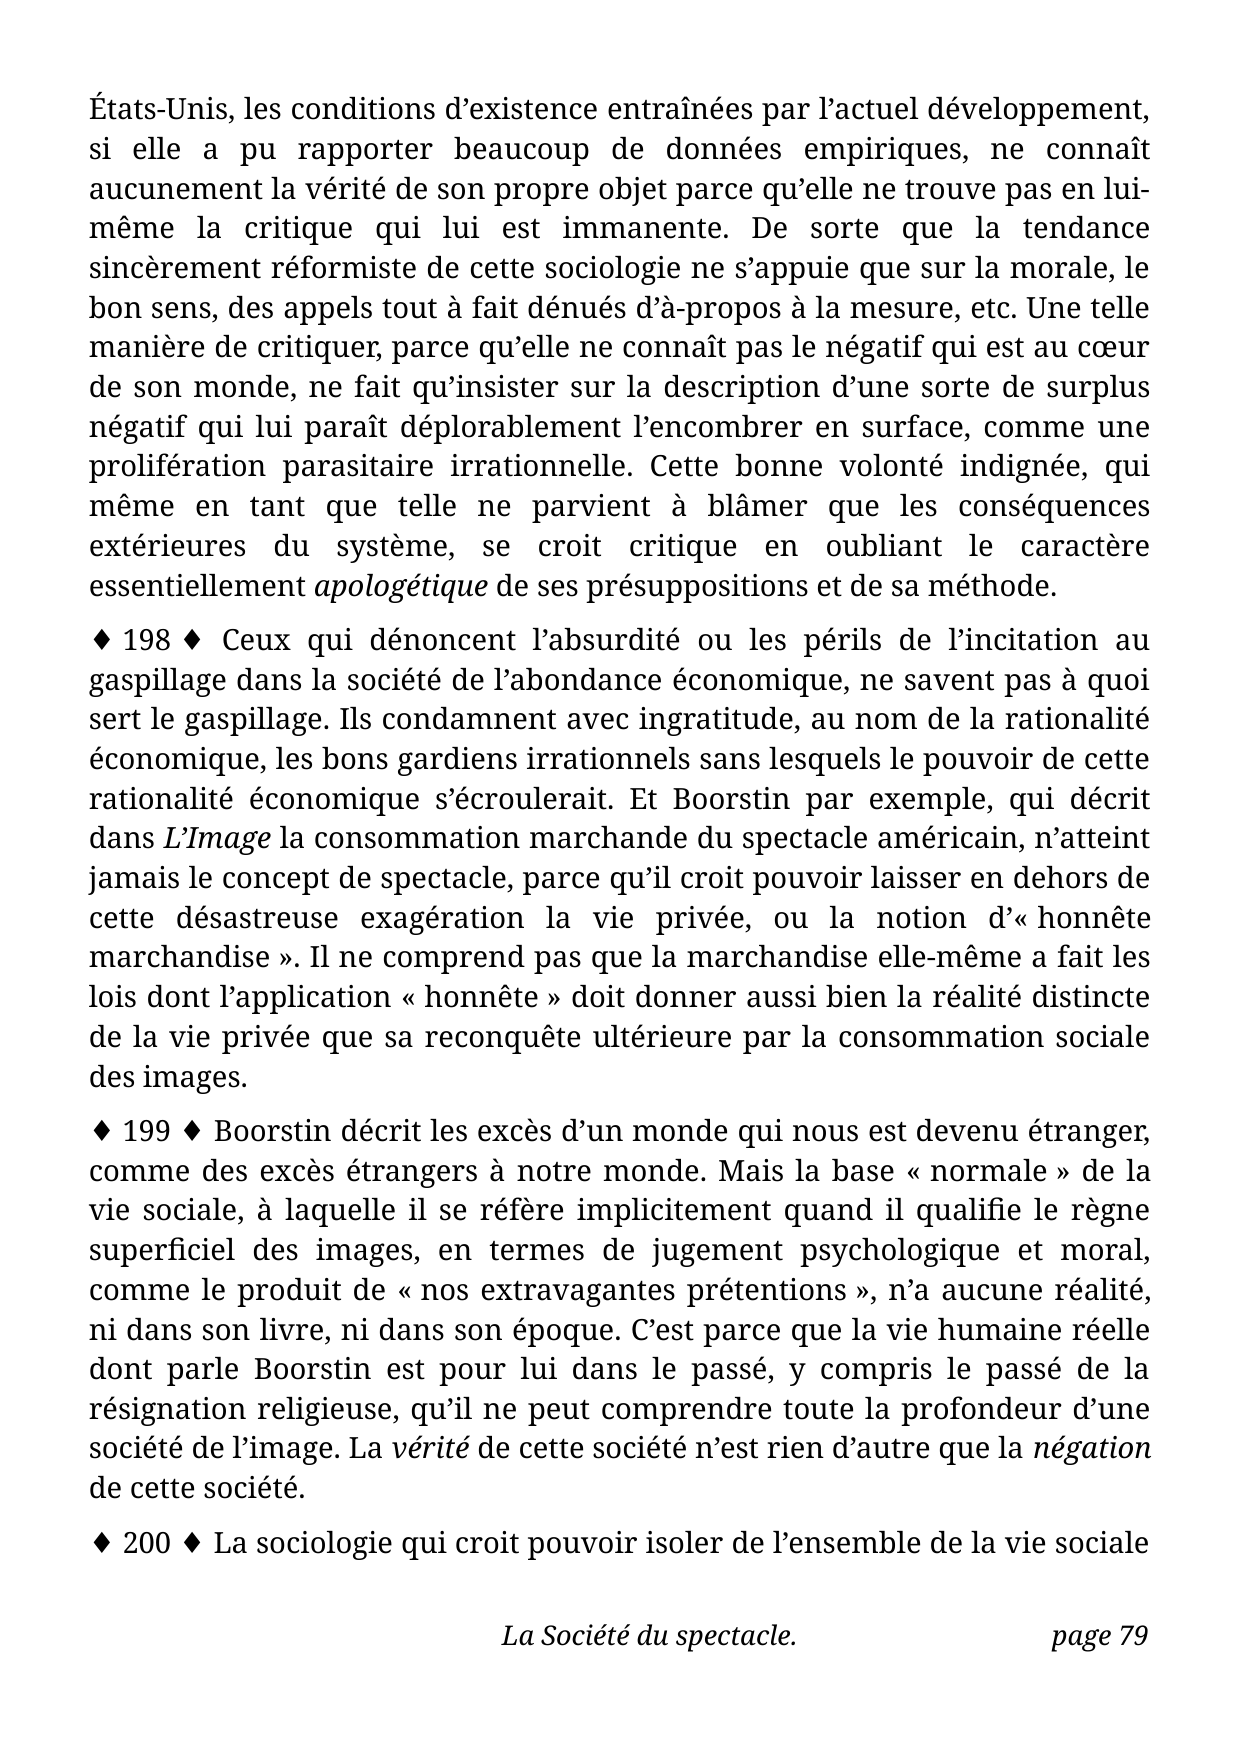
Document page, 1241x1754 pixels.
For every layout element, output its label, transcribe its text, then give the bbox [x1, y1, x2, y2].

text ♦ 198 ♦ Ceux qui dénoncent l’absurdité ou les périls de l’incitation au gaspillage dans la société de l’abondance économique, ne savent pas à quoi sert le gaspillage. Ils condamnent avec ingratitude, au nom de la rationalité économique, les bons gardiens irrationnels sans lesquels le pouvoir de cette rationalité économique s’écroulerait. Et Boorstin par exemple, qui décrit dans L’Image la consommation marchande du spectacle américain, n’atteint jamais le concept de spectacle, parce qu’il croit pouvoir laisser en dehors de cette désastreuse exagération la vie privée, ou la notion d’« honnête marchandise ». Il ne comprend pas que la marchandise elle-même a fait les lois dont l’application « honnête » doit donner aussi bien la réalité distincte de la vie privée que sa reconquête ultérieure par la consommation sociale des images. [88, 619, 1152, 1096]
text ♦ 200 ♦ La sociologie qui croit pouvoir isoler de l’ensemble de la vie sociale [88, 1522, 1152, 1562]
text ♦ 199 ♦ Boorstin décrit les excès d’un monde qui nous est devenu étranger, comme des excès étrangers à notre monde. Mais la base « normale » de la vie sociale, à laquelle il se réfère implicitement quand il qualifie le règne superficiel des images, en termes de jugement psychologique et moral, comme le produit de « nos extravagantes prétentions », n’a aucune réalité, ni dans son livre, ni dans son époque. C’est parce que la vie humaine réelle dont parle Boorstin est pour lui dans le passé, y compris le passé de la résignation religieuse, qu’il ne peut comprendre toute la profondeur d’une société de l’image. La vérité de cette société n’est rien d’autre que la négation de cette société. [88, 1110, 1152, 1507]
text États-Unis, les conditions d’existence entraînées par l’actuel développement, si elle a pu rapporter beaucoup de données empiriques, ne connaît aucunement la vérité de son propre objet parce qu’elle ne trouve pas en lui-même la critique qui lui est immanente. De sorte que la tendance sincèrement réformiste de cette sociologie ne s’appuie que sur la morale, le bon sens, des appels tout à fait dénués d’à-propos à la mesure, etc. Une telle manière de critiquer, parce qu’elle ne connaît pas le négatif qui est au cœur de son monde, ne fait qu’insister sur la description d’une sorte de surplus négatif qui lui paraît déplorablement l’encombrer en surface, comme une prolifération parasitaire irrationnelle. Cette bonne volonté indignée, qui même en tant que telle ne parvient à blâmer que les conséquences extérieures du système, se croit critique en oubliant le caractère essentiellement apologétique de ses présuppositions et de sa méthode. [88, 88, 1152, 604]
